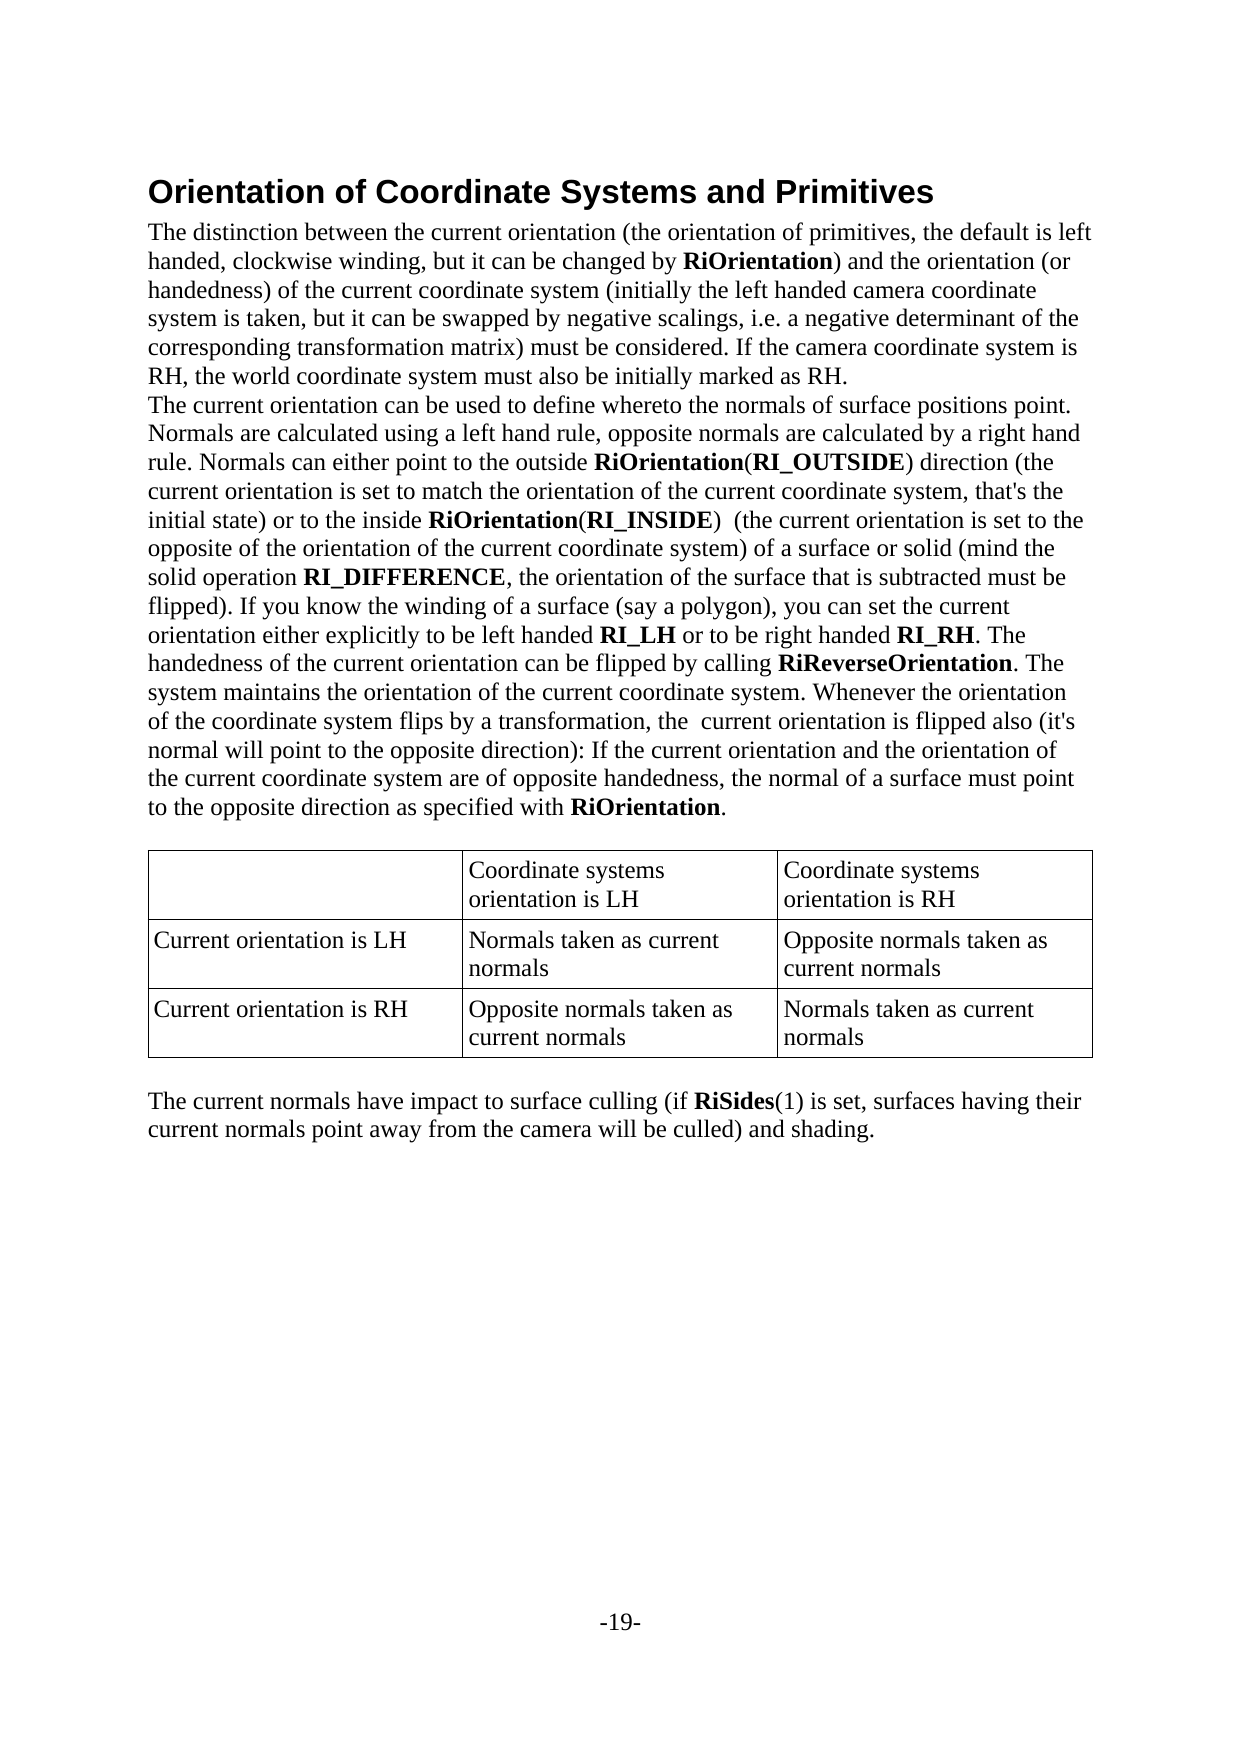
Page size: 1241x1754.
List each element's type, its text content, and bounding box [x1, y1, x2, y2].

table_cell Opposite normals taken as current normals [463, 989, 777, 1057]
text The distinction between the current orientation (the orientation of primitives, the default is left handed, clockwise winding, but it can be changed by RiOrientation) and the orientation (or handedness) of the current coordinate system (initially the left handed camera coordinate system is taken, but it can be swapped by negative scalings, i.e. a negative determinant of the corresponding transformation matrix) must be considered. If the camera coordinate system is RH, the world coordinate system must also be initially marked as RH. [148, 217, 1092, 390]
subtitle Orientation of Coordinate Systems and Primitives [148, 173, 1092, 211]
table_cell Normals taken as current normals [778, 989, 1092, 1057]
text The current normals have impact to surface culling (if RiSides(1) is set, surfaces having their current normals point away from the camera will be culled) and shading. [148, 1086, 1092, 1143]
table_cell Opposite normals taken as current normals [778, 920, 1092, 988]
table_header Coordinate systems orientation is RH [778, 851, 1092, 919]
table_cell Current orientation is RH [149, 989, 462, 1057]
table_header [149, 851, 462, 919]
table_cell Current orientation is LH [149, 920, 462, 988]
table_cell Normals taken as current normals [463, 920, 777, 988]
text The current orientation can be used to define whereto the normals of surface positions point. Normals are calculated using a left hand rule, opposite normals are calculated by a right hand rule. Normals can either point to the outside RiOrientation(RI_OUTSIDE) direction (the current orientation is set to match the orientation of the current coordinate system, that's the initial state) or to the inside RiOrientation(RI_INSIDE) (the current orientation is set to the opposite of the orientation of the current coordinate system) of a surface or solid (mind the solid operation RI_DIFFERENCE, the orientation of the surface that is subtracted must be flipped). If you know the winding of a surface (say a polygon), you can set the current orientation either explicitly to be left handed RI_LH or to be right handed RI_RH. The handedness of the current orientation can be flipped by calling RiReverseOrientation. The system maintains the orientation of the current coordinate system. Whenever the orientation of the coordinate system flips by a transformation, the current orientation is flipped also (it's normal will point to the opposite direction): If the current orientation and the orientation of the current coordinate system are of opposite handedness, the normal of a surface must point to the opposite direction as specified with RiOrientation. [148, 390, 1092, 821]
table_header Coordinate systems orientation is LH [463, 851, 777, 919]
